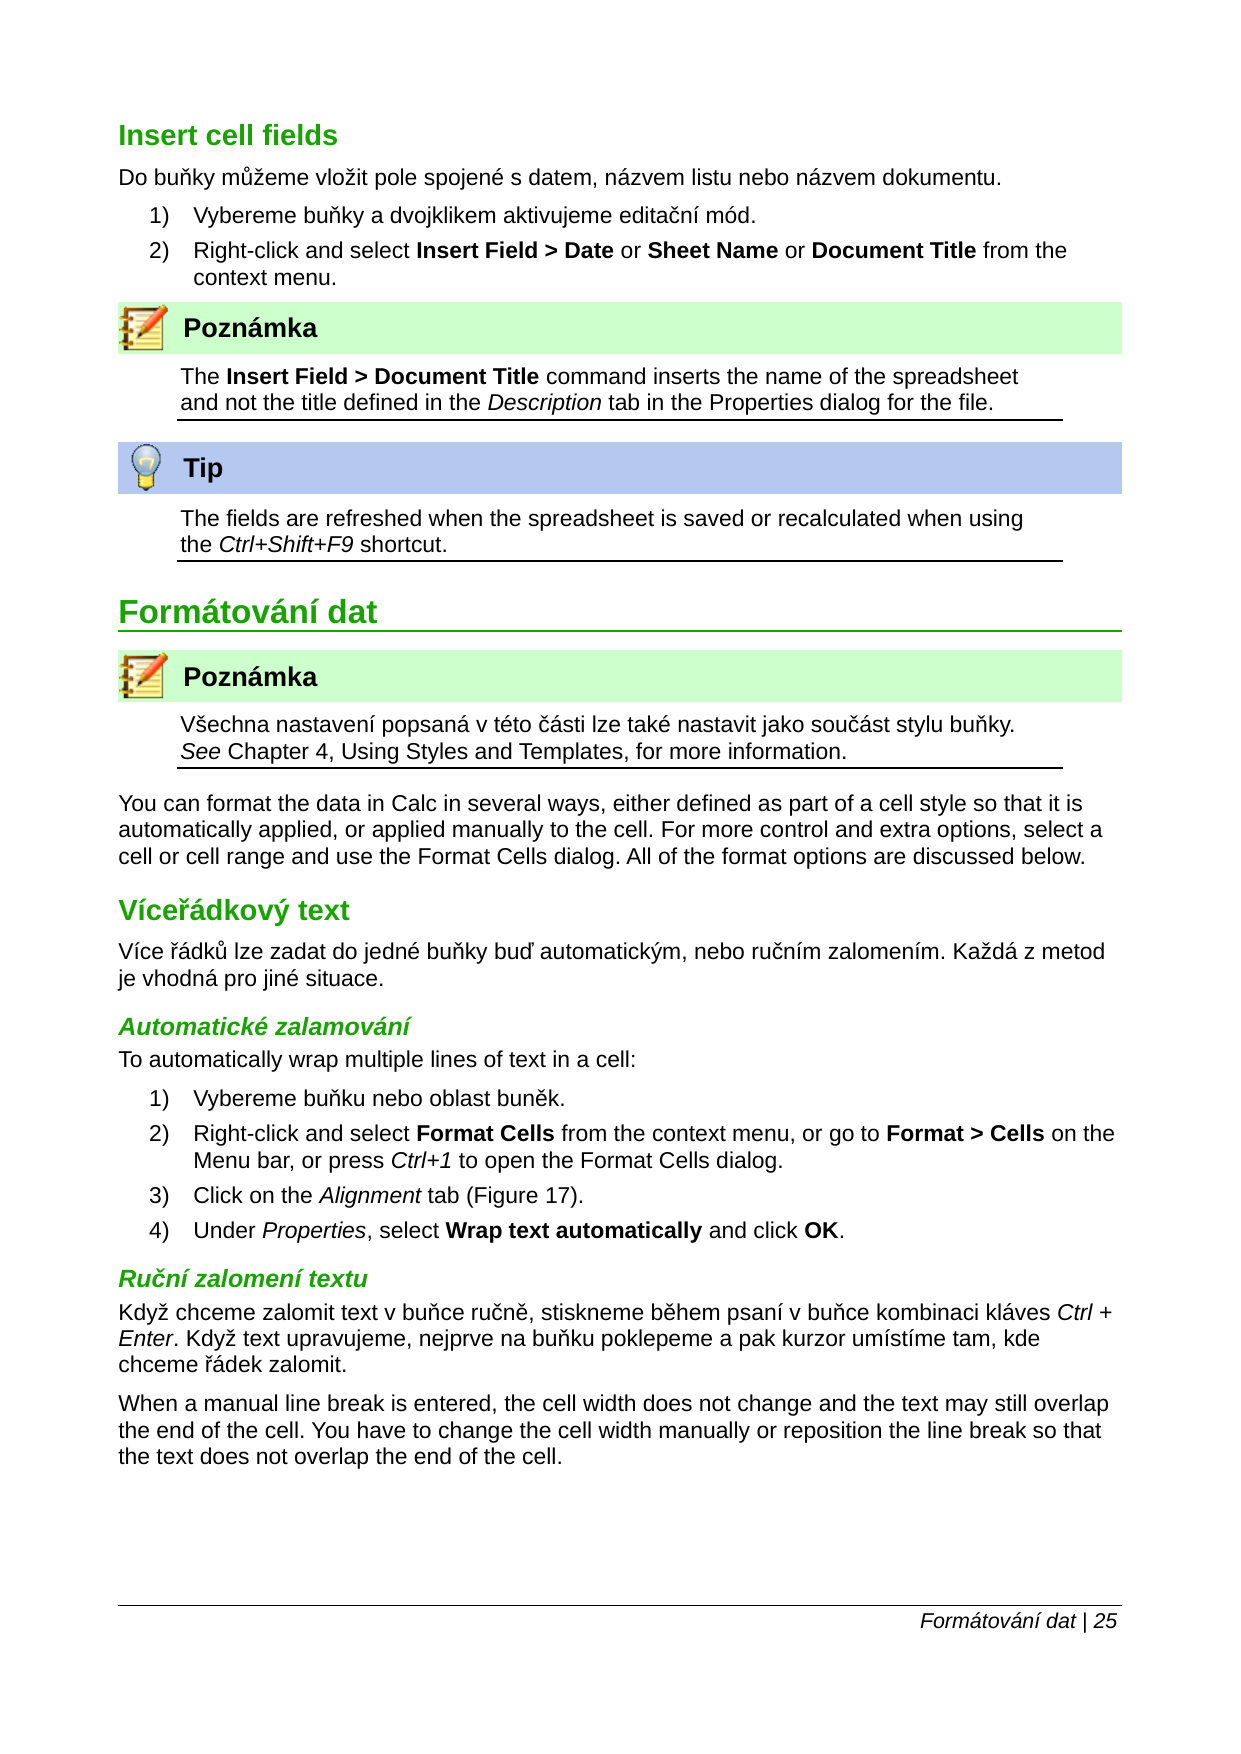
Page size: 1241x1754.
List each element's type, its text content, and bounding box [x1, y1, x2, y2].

subtitle Automatické zalamování [118, 1011, 1122, 1040]
list Right-click and select Insert Field > Date or Sheet Name or Document Title from the context menu. [169, 237, 1122, 290]
list Under Properties, select Wrap text automatically and click OK. [169, 1217, 1122, 1243]
subtitle Poznámka [118, 302, 1122, 354]
list Vybereme buňku nebo oblast buněk. [169, 1085, 1122, 1111]
subtitle Formátování dat [118, 592, 1122, 630]
text When a manual line break is entered, the cell width does not change and the text may still overlap the end of the cell. You have to change the cell width manually or reposition the line break so that the text does not overlap the end of the cell. [118, 1390, 1122, 1469]
picture [119, 651, 170, 702]
subtitle Insert cell fields [118, 118, 1122, 152]
picture [119, 442, 170, 494]
text The Insert Field > Document Title command inserts the name of the spreadsheet and not the title defined in the Description tab in the Properties dialog for the file. [177, 360, 1063, 419]
picture [119, 303, 170, 354]
text You can format the data in Calc in several ways, either defined as part of a cell style so that it is automatically applied, or applied manually to the cell. For more control and extra options, select a cell or cell range and use the Format Cells dialog. All of the format options are discussed below. [118, 790, 1122, 869]
subtitle Tip [170, 442, 1122, 494]
list Right-click and select Format Cells from the context menu, or go to Format > Cells on the Menu bar, or press Ctrl+1 to open the Format Cells dialog. [169, 1120, 1122, 1173]
list Vybereme buňky a dvojklikem aktivujeme editační mód. [169, 202, 1122, 229]
list Click on the Alignment tab (Figure 17). [169, 1182, 1122, 1208]
subtitle Poznámka [118, 650, 1122, 702]
text Více řádků lze zadat do jedné buňky buď automatickým, nebo ručním zalomením. Každá z metod je vhodná pro jiné situace. [118, 938, 1122, 991]
text Když chceme zalomit text v buňce ručně, stiskneme během psaní v buňce kombinaci kláves Ctrl + Enter. Když text upravujeme, nejprve na buňku poklepeme a pak kurzor umístíme tam, kde chceme řádek zalomit. [118, 1299, 1122, 1378]
subtitle Ruční zalomení textu [118, 1264, 1122, 1293]
subtitle Víceřádkový text [118, 893, 1122, 926]
text The fields are refreshed when the spreadsheet is saved or recalculated when using the Ctrl+Shift+F9 shortcut. [177, 502, 1063, 560]
text To automatically wrap multiple lines of text in a cell: [118, 1046, 1122, 1072]
text Do buňky můžeme vložit pole spojené s datem, názvem listu nebo názvem dokumentu. [118, 163, 1122, 190]
text Všechna nastavení popsaná v této části lze také nastavit jako součást stylu buňky. See Chapter 4, Using Styles and Templates, for more information. [177, 708, 1063, 767]
